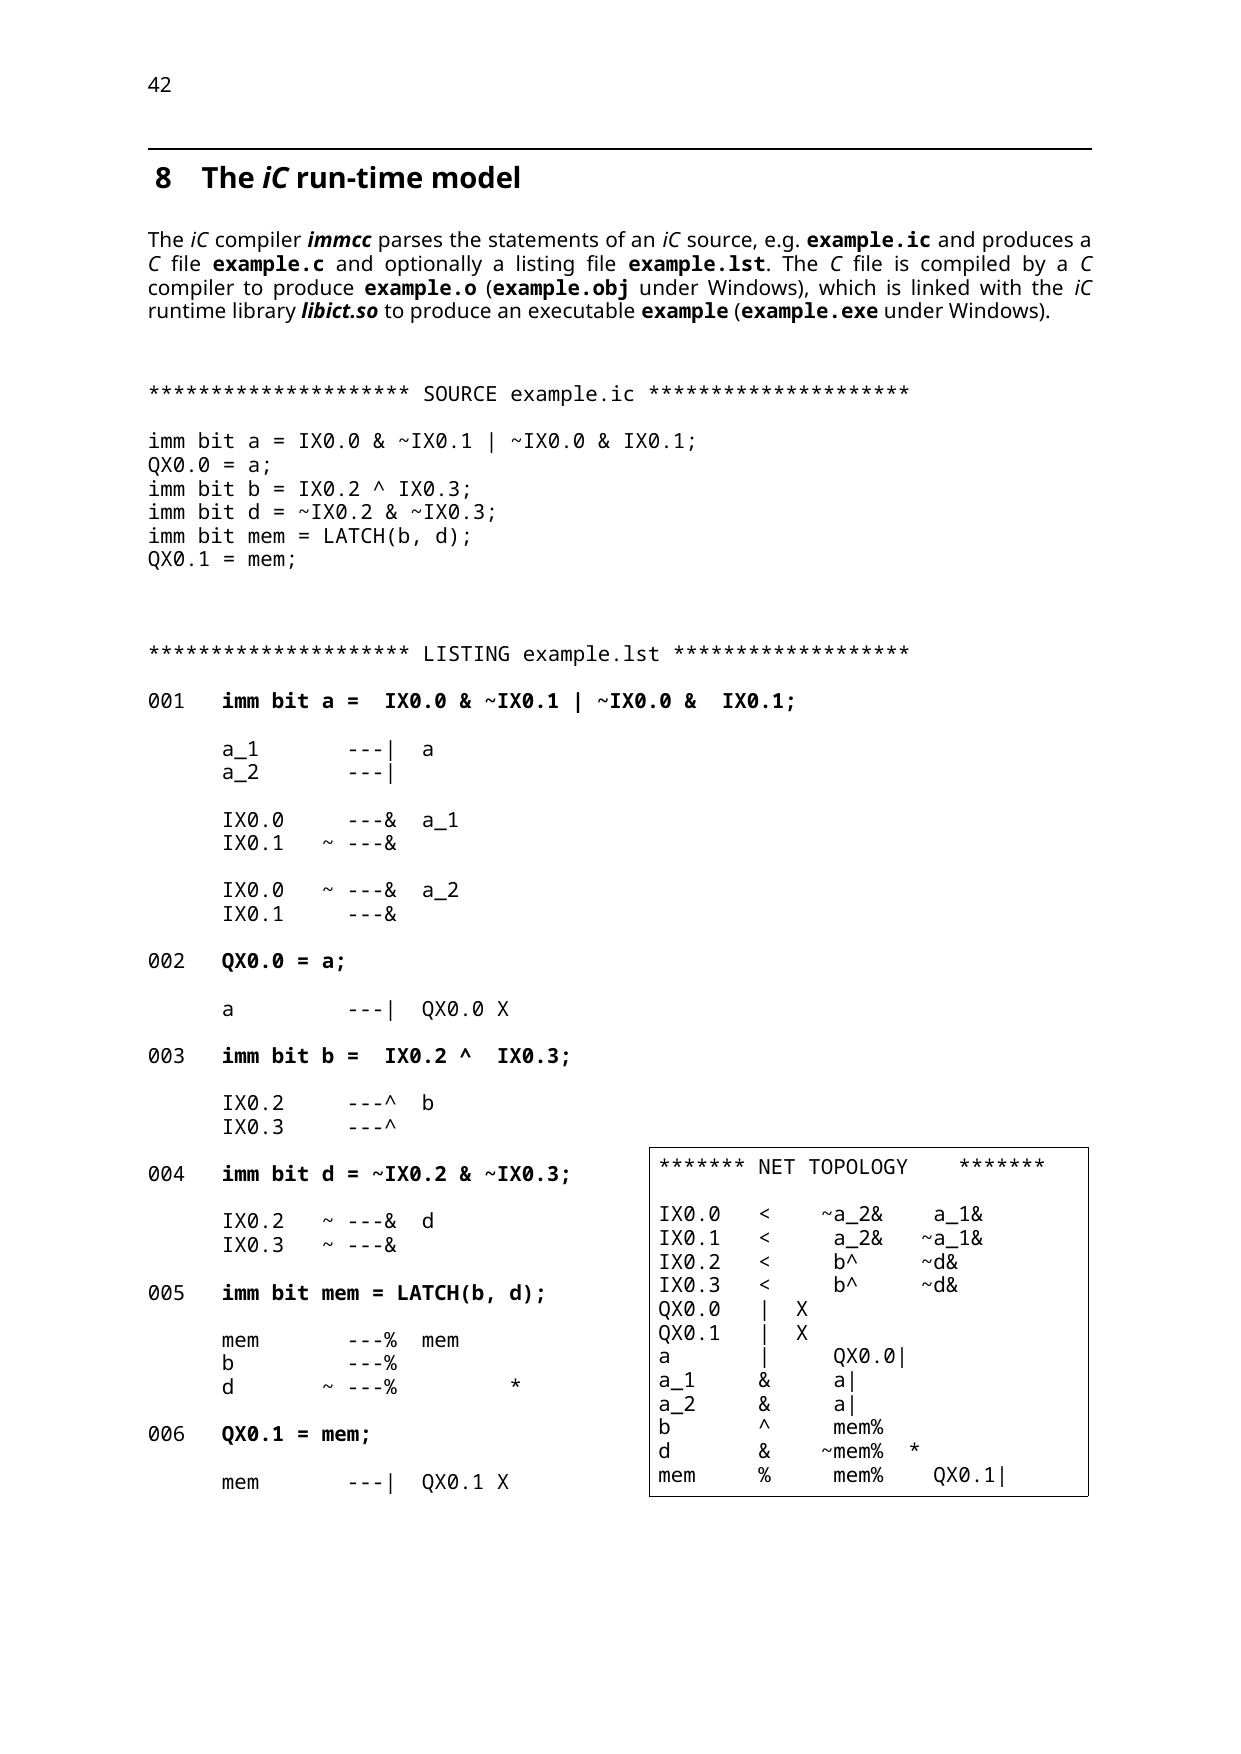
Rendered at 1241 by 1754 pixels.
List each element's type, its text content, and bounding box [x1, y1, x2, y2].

subtitle The iC run-time model [148, 150, 1092, 204]
text ********************* LISTING example.lst ******************* [148, 643, 1092, 666]
text d ~ ---% * [148, 1376, 649, 1399]
text QX0.0 = a; [148, 453, 1092, 477]
text imm bit d = ~IX0.2 & ~IX0.3; [148, 501, 1092, 524]
text ******* NET TOPOLOGY ******* [658, 1156, 1079, 1179]
text b ---% [148, 1352, 649, 1376]
text a ---| QX0.0 X [148, 997, 1092, 1021]
text IX0.3 ---^ [148, 1116, 1092, 1139]
text IX0.2 ~ ---& d [148, 1210, 649, 1234]
text mem ---| QX0.1 X [148, 1470, 649, 1494]
text imm bit a = IX0.0 & ~IX0.1 | ~IX0.0 & IX0.1; [148, 430, 1092, 453]
text 003 imm bit b = IX0.2 ^ IX0.3; [148, 1044, 1092, 1068]
text a_1 & a| [658, 1368, 1079, 1392]
text ********************* SOURCE example.ic ********************* [148, 382, 1092, 406]
text a_1 ---| a [148, 737, 1092, 761]
text IX0.0 < ~a_2& a_1& [658, 1203, 1079, 1227]
text IX0.2 < b^ ~d& [658, 1250, 1079, 1274]
text IX0.3 ~ ---& [148, 1234, 649, 1257]
text IX0.0 ~ ---& a_2 [148, 879, 1092, 903]
text b ^ mem% [658, 1416, 1079, 1439]
text QX0.1 | X [658, 1321, 1079, 1345]
text IX0.1 ~ ---& [148, 832, 1092, 855]
text IX0.1 ---& [148, 903, 1092, 926]
text imm bit mem = LATCH(b, d); [148, 524, 1092, 548]
text IX0.3 < b^ ~d& [658, 1274, 1079, 1298]
text a_2 ---| [148, 761, 1092, 784]
text IX0.0 ---& a_1 [148, 808, 1092, 832]
text 001 imm bit a = IX0.0 & ~IX0.1 | ~IX0.0 & IX0.1; [148, 690, 1092, 713]
text mem ---% mem [148, 1328, 649, 1352]
text 006 QX0.1 = mem; [148, 1423, 649, 1447]
text 004 imm bit d = ~IX0.2 & ~IX0.3; [148, 1163, 649, 1186]
text IX0.2 ---^ b [148, 1092, 1092, 1116]
text IX0.1 < a_2& ~a_1& [658, 1227, 1079, 1250]
text a | QX0.0| [658, 1345, 1079, 1368]
text The iC compiler immcc parses the statements of an iC source, e.g. example.ic and produces a C file example.c and optionally a listing file example.lst. The C file is compiled by a C compiler to produce example.o (example.obj under Windows), which is linked with the iC runtime library libict.so to produce an executable example (example.exe under Windows). [148, 229, 1092, 323]
text QX0.0 | X [658, 1298, 1079, 1321]
text d & ~mem% * [658, 1439, 1079, 1463]
text 002 QX0.0 = a; [148, 950, 1092, 974]
text 005 imm bit mem = LATCH(b, d); [148, 1281, 649, 1305]
text a_2 & a| [658, 1392, 1079, 1416]
text imm bit b = IX0.2 ^ IX0.3; [148, 477, 1092, 501]
text mem % mem% QX0.1| [658, 1463, 1079, 1487]
text QX0.1 = mem; [148, 548, 1092, 572]
